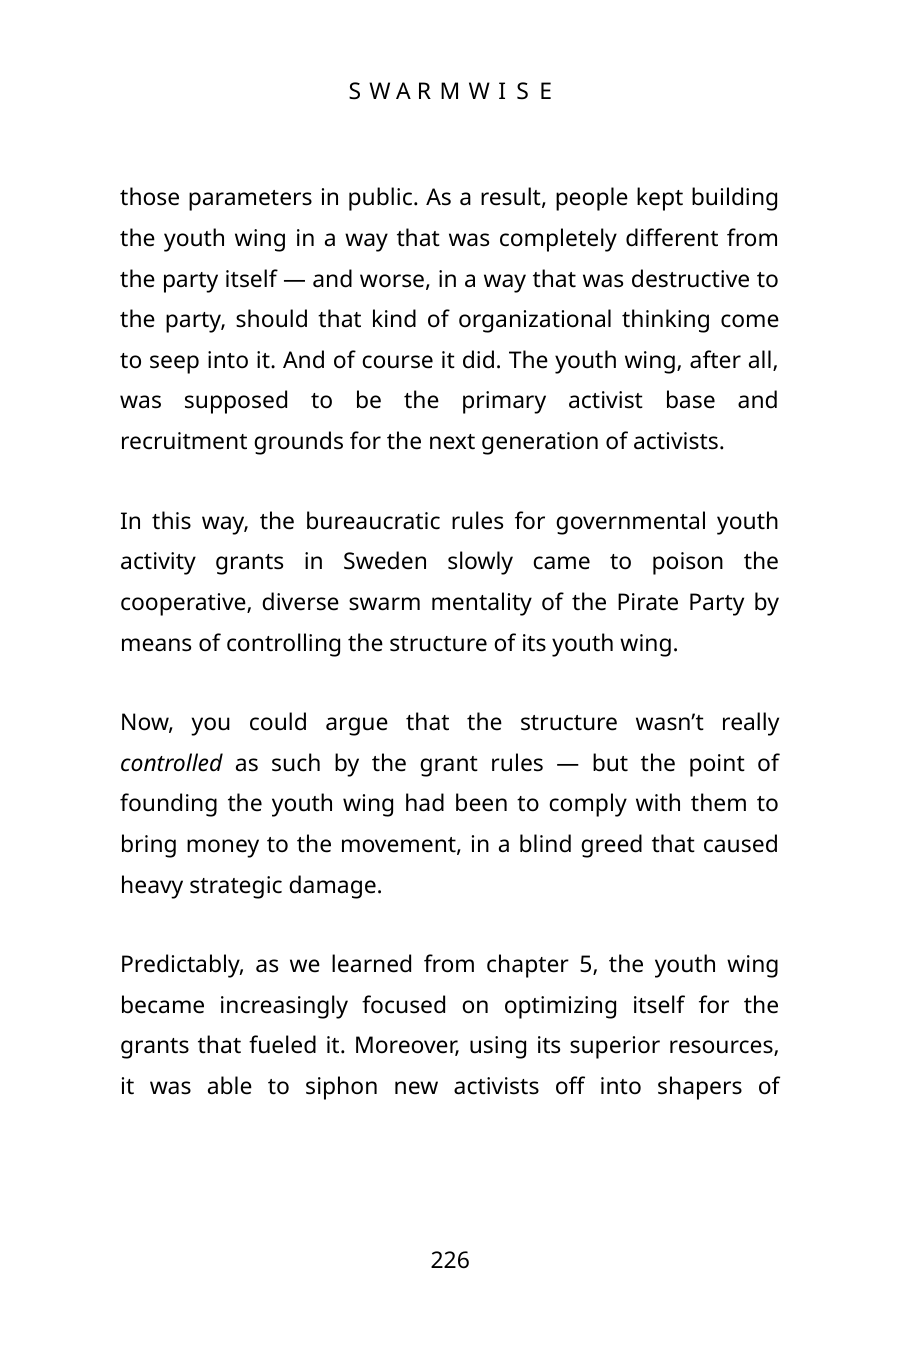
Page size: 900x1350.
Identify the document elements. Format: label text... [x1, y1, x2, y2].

text Now, you could argue that the structure wasn’t really controlled as such by the grant rules — but the point of founding the youth wing had been to comply with them to bring money to the movement, in a blind greed that caused heavy strategic damage. [120, 706, 780, 900]
text Predictably, as we learned from chapter 5, the youth wing became increasingly focused on optimizing itself for the grants that fueled it. Moreover, using its superior resources, it was able to siphon new activists off into shapers of [120, 948, 780, 1101]
text In this way, the bureaucratic rules for governmental youth activity grants in Sweden slowly came to poison the cooperative, diverse swarm mentality of the Pirate Party by means of controlling the structure of its youth wing. [120, 504, 780, 658]
text those parameters in public. As a result, people kept building the youth wing in a way that was completely different from the party itself — and worse, in a way that was destructive to the party, should that kind of organizational thinking come to seep into it. And of course it did. The youth wing, after all, was supposed to be the primary activist base and recruitment grounds for the next generation of activists. [120, 181, 780, 456]
